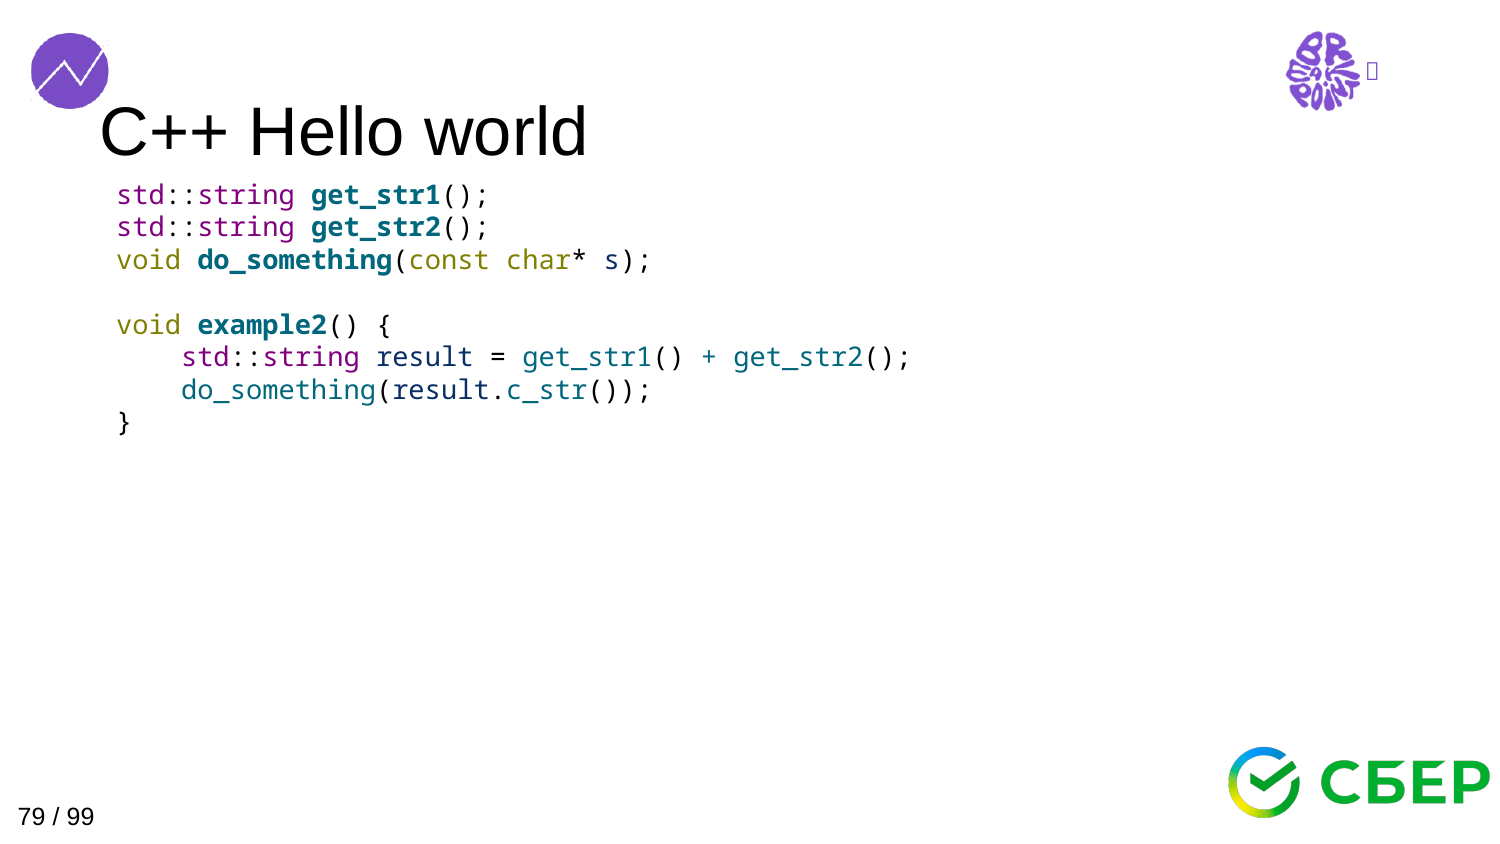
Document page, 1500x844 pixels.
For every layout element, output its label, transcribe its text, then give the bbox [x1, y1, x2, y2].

title C++ Hello world [92, 81, 1386, 185]
text_box std::string get_str1(); std::string get_str2(); void do_something(const char* s); void example2() { std::string result = get_str1() + get_str2(); do_something(result.c_str()); } [101, 169, 1404, 794]
picture [1221, 740, 1497, 824]
text_box 🐙 [1364, 36, 1489, 107]
picture [1274, 17, 1372, 81]
text_box <number> / 99 [2, 795, 632, 839]
picture [28, 27, 111, 111]
